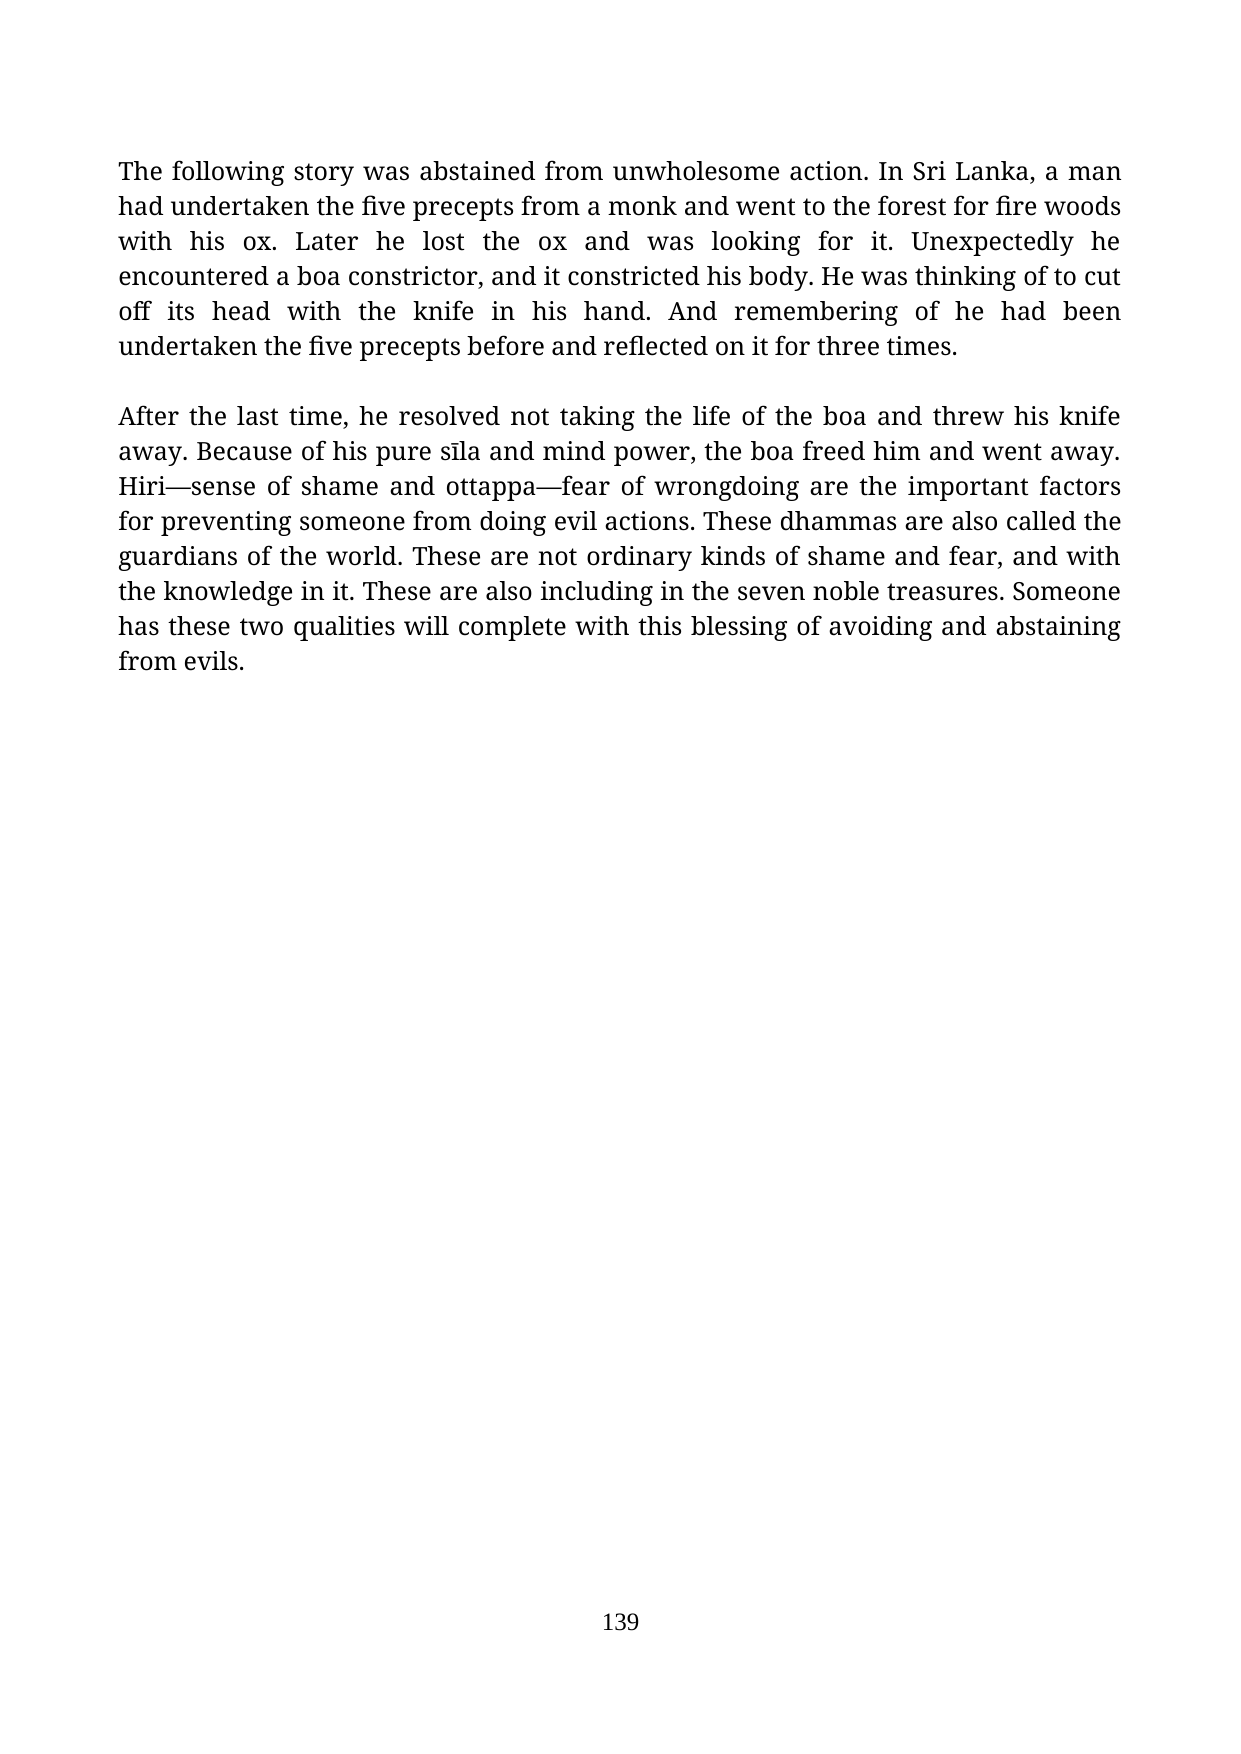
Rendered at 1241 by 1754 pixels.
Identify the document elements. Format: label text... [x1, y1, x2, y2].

text The following story was abstained from unwholesome action. In Sri Lanka, a man had undertaken the five precepts from a monk and went to the forest for fire woods with his ox. Later he lost the ox and was looking for it. Unexpectedly he encountered a boa constrictor, and it constricted his body. He was thinking of to cut off its head with the knife in his hand. And remembering of he had been undertaken the five precepts before and reflected on it for three times. After the last time, he resolved not taking the life of the boa and threw his knife away. Because of his pure sīla and mind power, the boa freed him and went away. Hiri—sense of shame and ottappa—fear of wrongdoing are the important factors for preventing someone from doing evil actions. These dhammas are also called the guardians of the world. These are not ordinary kinds of shame and fear, and with the knowledge in it. These are also including in the seven noble treasures. Someone has these two qualities will complete with this blessing of avoiding and abstaining from evils. [118, 118, 1122, 678]
